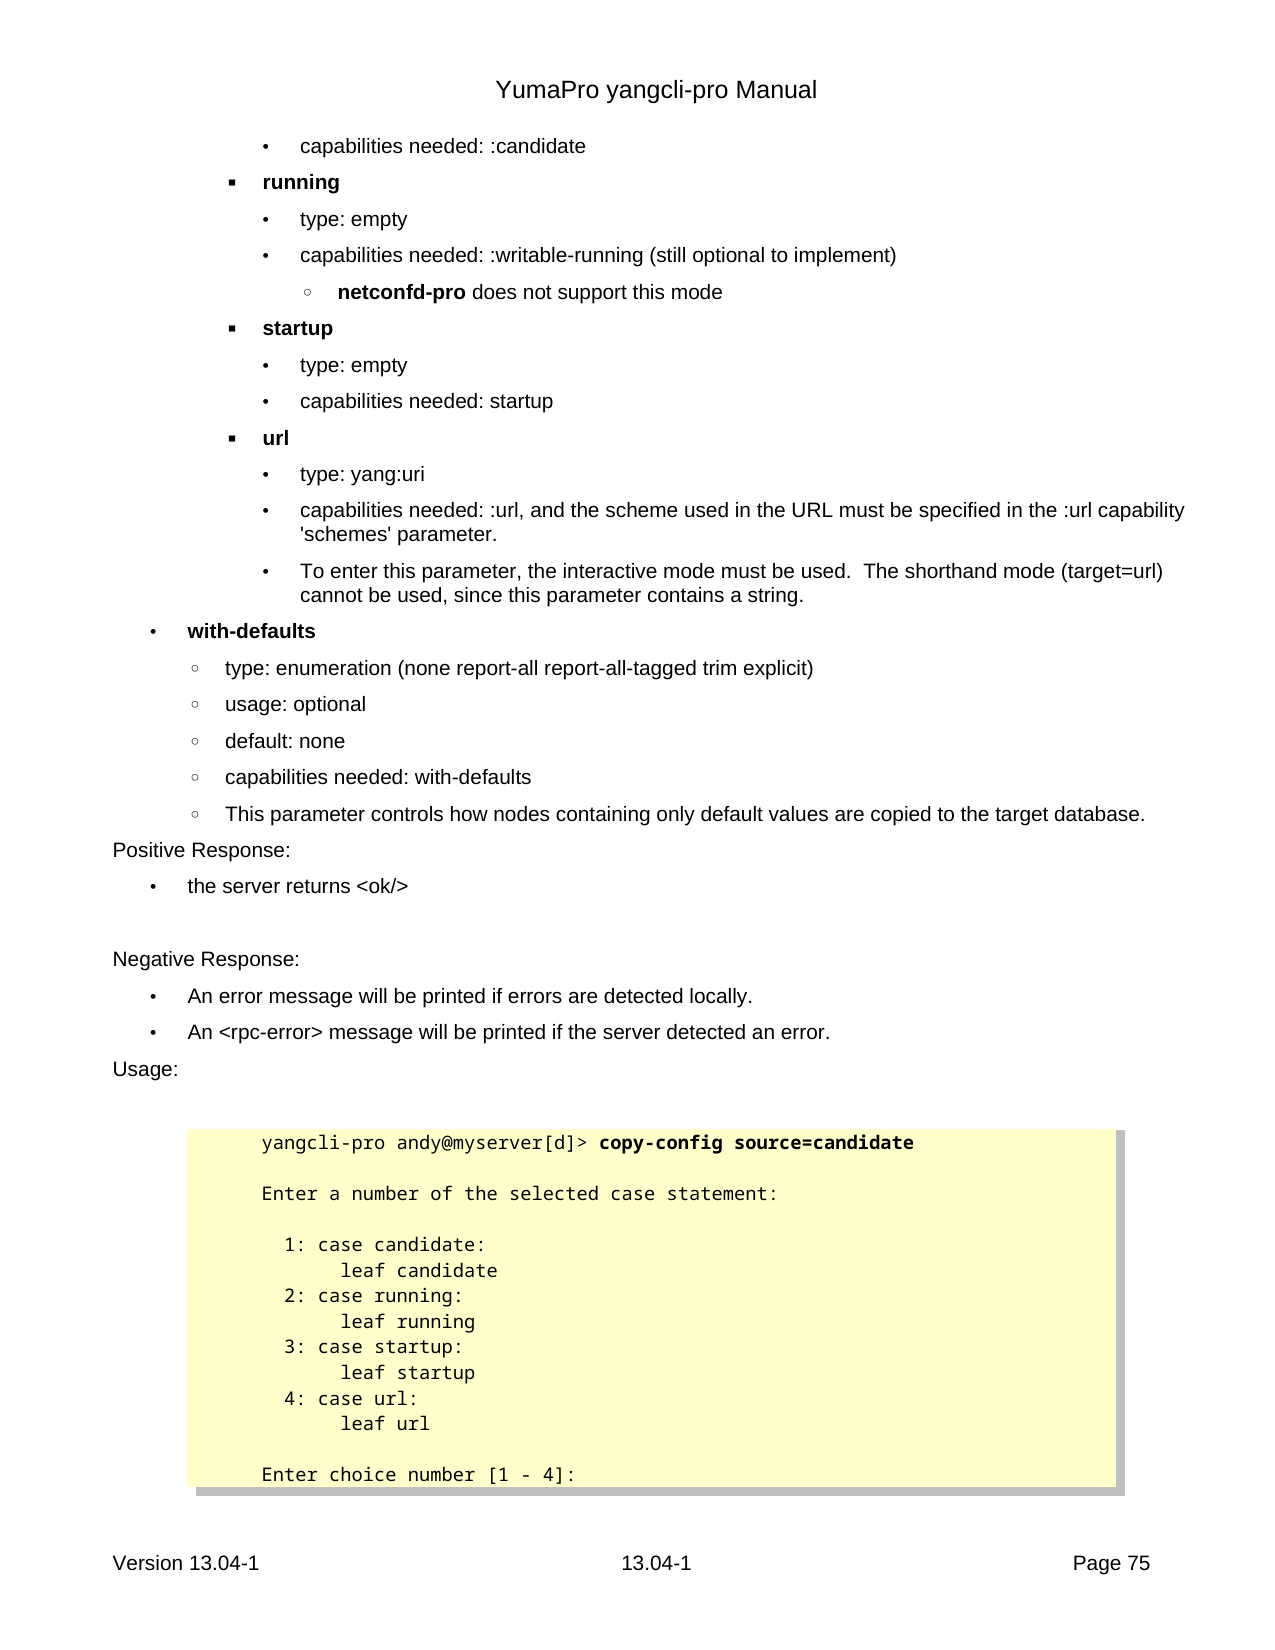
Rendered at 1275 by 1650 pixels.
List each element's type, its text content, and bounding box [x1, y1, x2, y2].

list capabilities needed: :url, and the scheme used in the URL must be specified in the :url capability 'schemes' parameter. [262, 498, 1200, 546]
list the server returns <ok/> [150, 874, 1200, 898]
list type: enumeration (none report-all report-all-tagged trim explicit) [187, 656, 1200, 679]
list capabilities needed: startup [262, 389, 1200, 413]
list capabilities needed: :candidate [262, 134, 1200, 158]
list type: empty [262, 207, 1200, 231]
text Enter choice number [1 - 4]: [187, 1461, 1116, 1487]
text 4: case url: [187, 1385, 1116, 1410]
list capabilities needed: :writable-running (still optional to implement) [262, 243, 1200, 267]
text leaf candidate [187, 1257, 1116, 1283]
text leaf startup [187, 1359, 1116, 1385]
text Usage: [112, 1057, 1200, 1081]
text Negative Response: [112, 947, 1200, 971]
text 3: case startup: [187, 1334, 1116, 1359]
list An <rpc-error> message will be printed if the server detected an error. [150, 1020, 1200, 1044]
list running [225, 170, 1200, 194]
text leaf url [187, 1410, 1116, 1436]
text 2: case running: [187, 1283, 1116, 1308]
list netconfd-pro does not support this mode [300, 279, 1200, 303]
list To enter this parameter, the interactive mode must be used. The shorthand mode (target=url) cannot be used, since this parameter contains a string. [262, 559, 1200, 607]
list default: none [187, 728, 1200, 752]
text leaf running [187, 1308, 1116, 1334]
list with-defaults [150, 619, 1200, 643]
list capabilities needed: with-defaults [187, 765, 1200, 789]
text Enter a number of the selected case statement: [187, 1181, 1116, 1206]
list type: empty [262, 352, 1200, 376]
text yangcli-pro andy@myserver[d]> copy-config source=candidate [187, 1129, 1116, 1181]
text 1: case candidate: [187, 1232, 1116, 1257]
list url [225, 425, 1200, 449]
list This parameter controls how nodes containing only default values are copied to the target database. [187, 801, 1200, 825]
list startup [225, 316, 1200, 340]
list An error message will be printed if errors are detected locally. [150, 984, 1200, 1008]
list type: yang:uri [262, 462, 1200, 486]
list usage: optional [187, 692, 1200, 716]
text Positive Response: [112, 838, 1200, 862]
